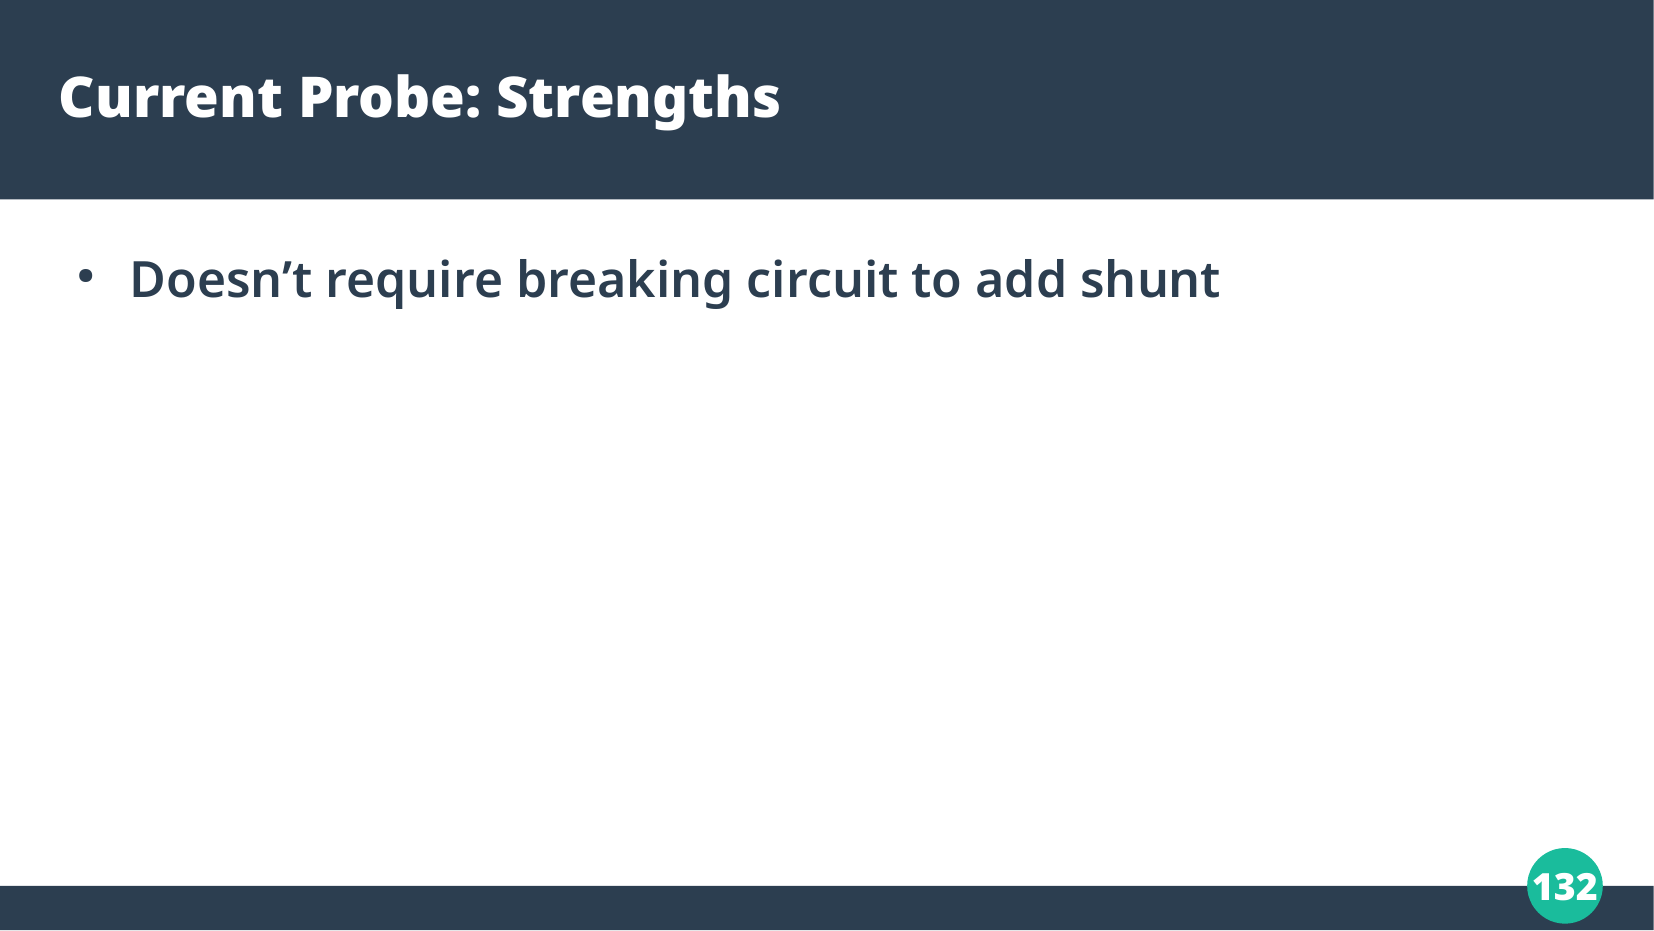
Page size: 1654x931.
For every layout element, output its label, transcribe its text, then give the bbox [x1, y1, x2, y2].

title Current Probe: Strengths [59, 37, 1595, 155]
list Doesn’t require breaking circuit to add shunt [59, 243, 1595, 864]
